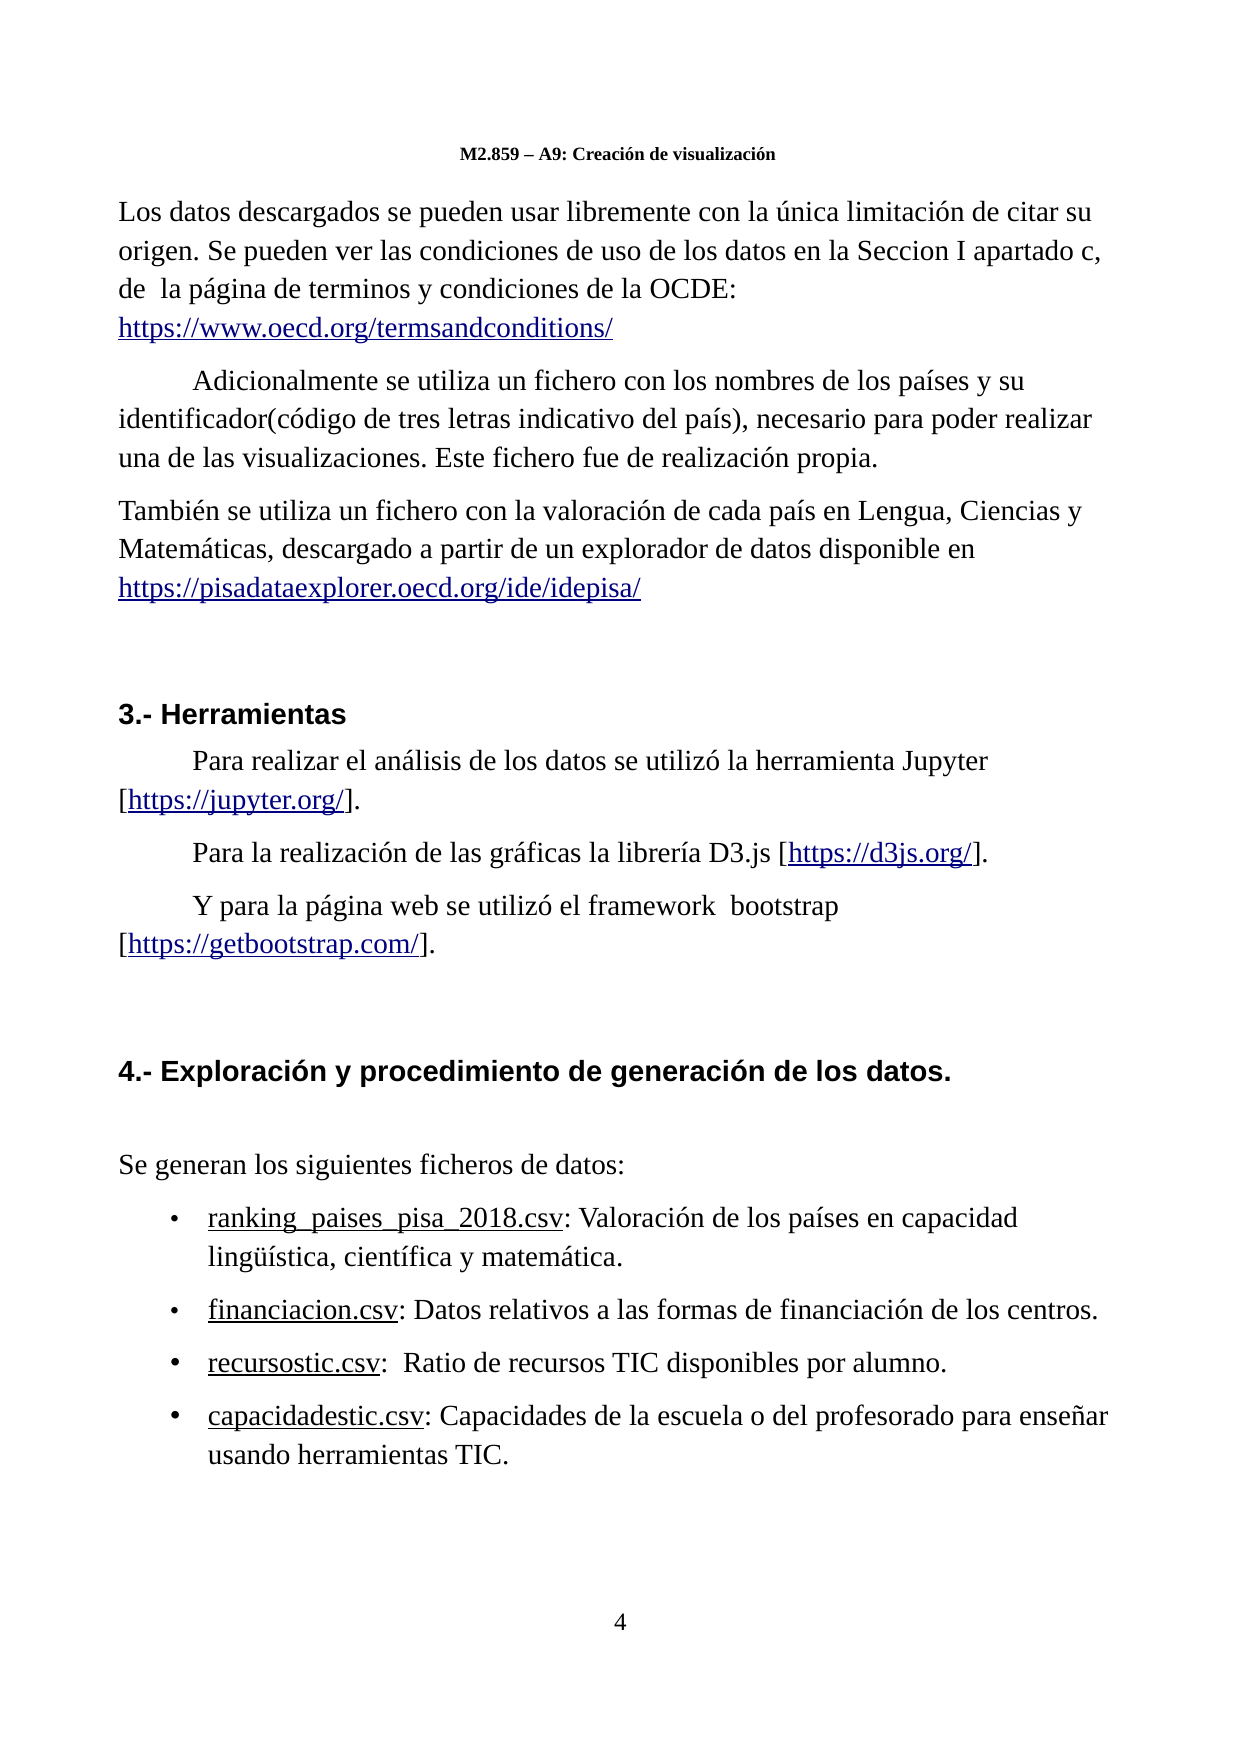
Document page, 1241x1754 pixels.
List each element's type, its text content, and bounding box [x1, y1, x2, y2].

list ranking_paises_pisa_2018.csv: Valoración de los países en capacidad lingüística, científica y matemática. [170, 1201, 1122, 1273]
text También se utiliza un fichero con la valoración de cada país en Lengua, Ciencias y Matemáticas, descargado a partir de un explorador de datos disponible en https://pisadataexplorer.oecd.org/ide/idepisa/ [118, 493, 1122, 604]
text Se generan los siguientes ficheros de datos: [118, 1147, 1122, 1181]
text Los datos descargados se pueden usar libremente con la única limitación de citar su origen. Se pueden ver las condiciones de uso de los datos en la Seccion I apartado c, de la página de terminos y condiciones de la OCDE: https://www.oecd.org/termsandconditions/ [118, 194, 1122, 343]
list recursostic.csv: Ratio de recursos TIC disponibles por alumno. [170, 1345, 1122, 1379]
subtitle 3.- Herramientas [118, 697, 1122, 731]
text Y para la página web se utilizó el framework bootstrap [https://getbootstrap.com/]. [118, 888, 1122, 960]
list capacidadestic.csv: Capacidades de la escuela o del profesorado para enseñar usando herramientas TIC. [170, 1398, 1122, 1471]
list financiacion.csv: Datos relativos a las formas de financiación de los centros. [170, 1292, 1122, 1326]
text Para la realización de las gráficas la librería D3.js [https://d3js.org/]. [118, 835, 1122, 868]
text Adicionalmente se utiliza un fichero con los nombres de los países y su identificador(código de tres letras indicativo del país), necesario para poder realizar una de las visualizaciones. Este fichero fue de realización propia. [118, 363, 1122, 473]
text Para realizar el análisis de los datos se utilizó la herramienta Jupyter [https://jupyter.org/]. [118, 743, 1122, 815]
subtitle 4.- Exploración y procedimiento de generación de los datos. [118, 1054, 1122, 1087]
